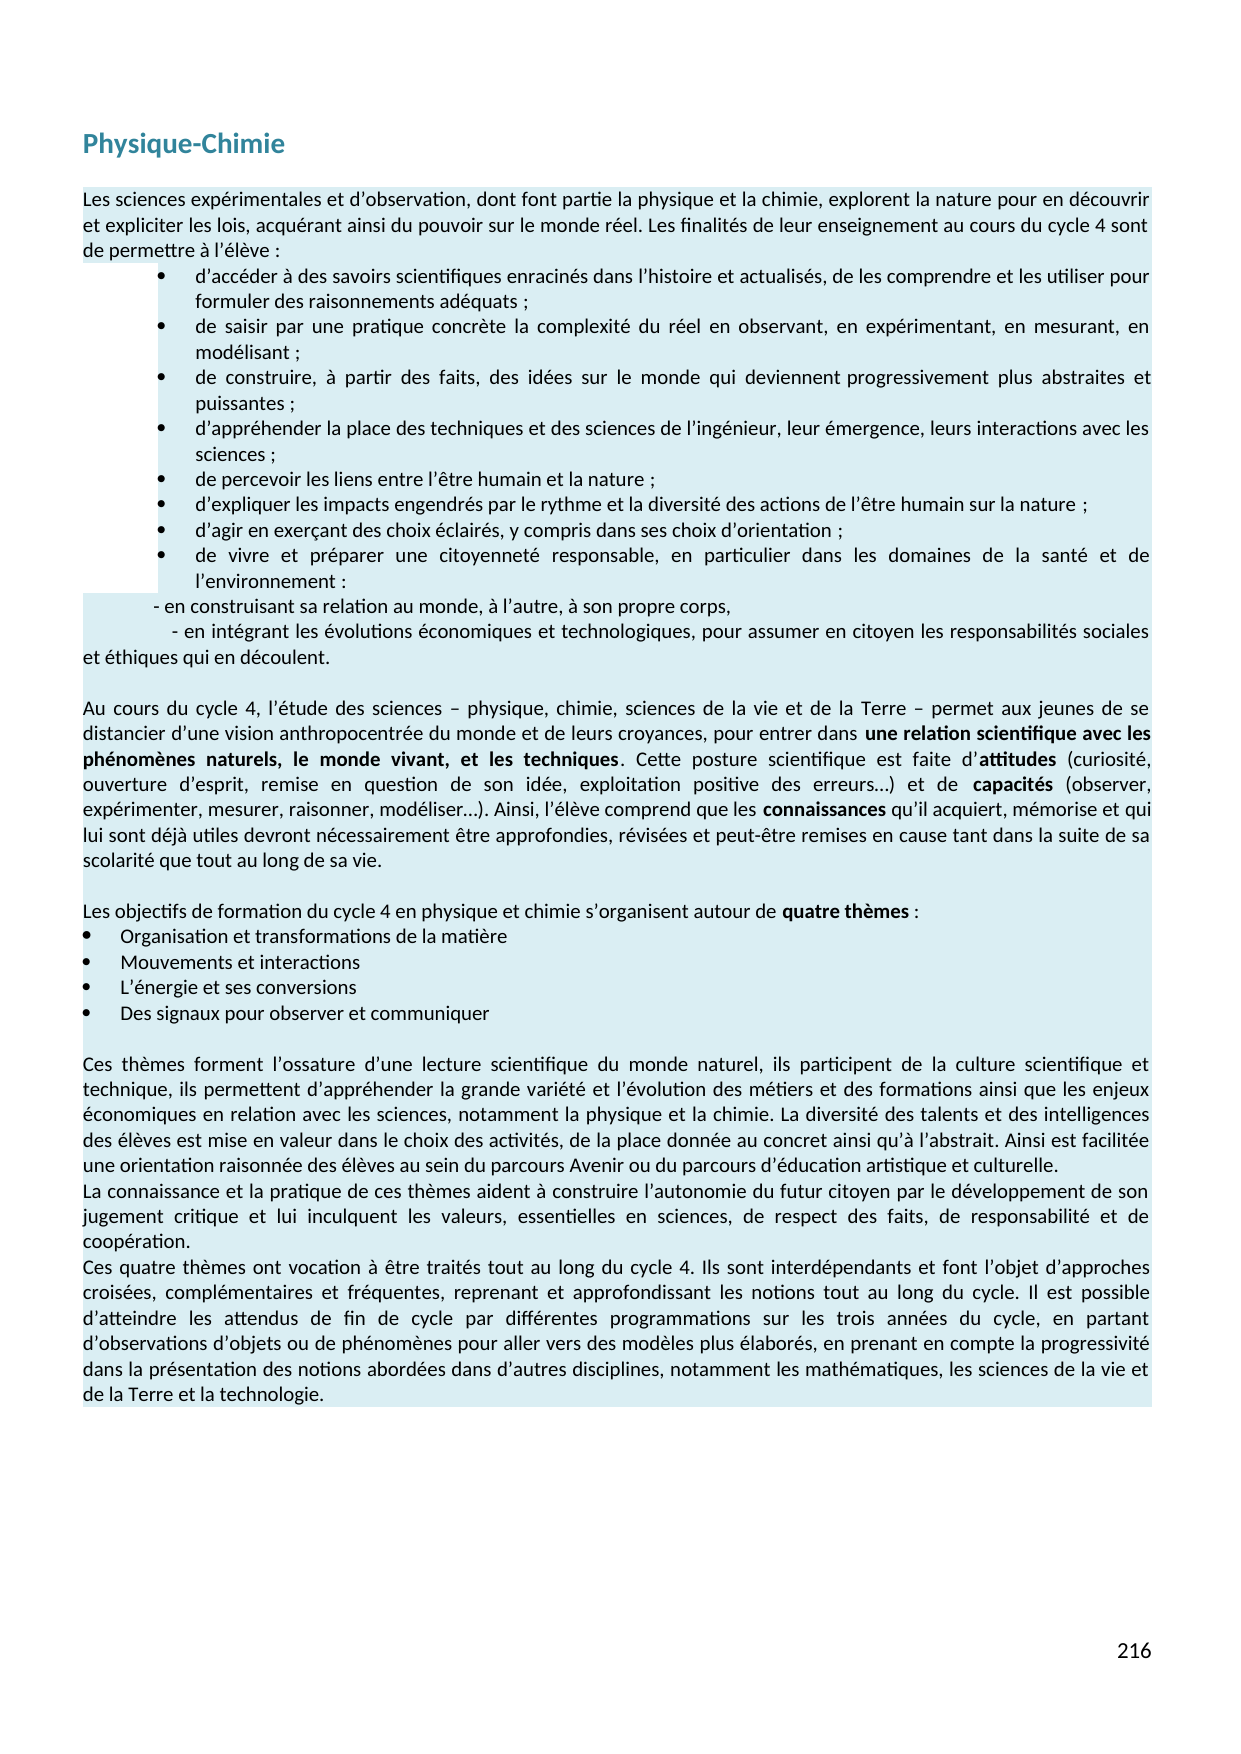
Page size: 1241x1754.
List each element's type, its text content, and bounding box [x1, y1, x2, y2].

list de vivre et préparer une citoyenneté responsable, en particulier dans les domaines de la santé et de l’environnement : [158, 542, 1152, 593]
text Ces quatre thèmes ont vocation à être traités tout au long du cycle 4. Ils sont interdépendants et font l’objet d’approches croisées, complémentaires et fréquentes, reprenant et approfondissant les notions tout au long du cycle. Il est possible d’atteindre les attendus de fin de cycle par différentes programmations sur les trois années du cycle, en partant d’observations d’objets ou de phénomènes pour aller vers des modèles plus élaborés, en prenant en compte la progressivité dans la présentation des notions abordées dans d’autres disciplines, notamment les mathématiques, les sciences de la vie et de la Terre et la technologie. [83, 1254, 1152, 1407]
list Organisation et transformations de la matière [83, 924, 1152, 949]
list - en construisant sa relation au monde, à l’autre, à son propre corps, [83, 593, 1152, 619]
list - en intégrant les évolutions économiques et technologiques, pour assumer en citoyen les responsabilités sociales et éthiques qui en découlent. [83, 619, 1152, 669]
text Les objectifs de formation du cycle 4 en physique et chimie s’organisent autour de quatre thèmes : [83, 898, 1152, 924]
list d’expliquer les impacts engendrés par le rythme et la diversité des actions de l’être humain sur la nature ; [158, 492, 1152, 517]
list de construire, à partir des faits, des idées sur le monde qui deviennent progressivement plus abstraites et puissantes ; [158, 364, 1152, 415]
list L’énergie et ses conversions [83, 974, 1152, 1000]
list Au cours du cycle 4, l’étude des sciences – physique, chimie, sciences de la vie et de la Terre – permet aux jeunes de se distancier d’une vision anthropocentrée du monde et de leurs croyances, pour entrer dans une relation scientifique avec les phénomènes naturels, le monde vivant, et les techniques. Cette posture scientifique est faite d’attitudes (curiosité, ouverture d’esprit, remise en question de son idée, exploitation positive des erreurs…) et de capacités (observer, expérimenter, mesurer, raisonner, modéliser…). Ainsi, l’élève comprend que les connaissances qu’il acquiert, mémorise et qui lui sont déjà utiles devront nécessairement être approfondies, révisées et peut-être remises en cause tant dans la suite de sa scolarité que tout au long de sa vie. [83, 695, 1152, 873]
list d’agir en exerçant des choix éclairés, y compris dans ses choix d’orientation ; [158, 517, 1152, 542]
list Mouvements et interactions [83, 949, 1152, 974]
text La connaissance et la pratique de ces thèmes aident à construire l’autonomie du futur citoyen par le développement de son jugement critique et lui inculquent les valeurs, essentielles en sciences, de respect des faits, de responsabilité et de coopération. [83, 1178, 1152, 1254]
text Ces thèmes forment l’ossature d’une lecture scientifique du monde naturel, ils participent de la culture scientifique et technique, ils permettent d’appréhender la grande variété et l’évolution des métiers et des formations ainsi que les enjeux économiques en relation avec les sciences, notamment la physique et la chimie. La diversité des talents et des intelligences des élèves est mise en valeur dans le choix des activités, de la place donnée au concret ainsi qu’à l’abstrait. Ainsi est facilitée une orientation raisonnée des élèves au sein du parcours Avenir ou du parcours d’éducation artistique et culturelle. [83, 1051, 1152, 1178]
list Des signaux pour observer et communiquer [83, 1000, 1152, 1025]
list Physique-Chimie [83, 126, 1152, 161]
list d’appréhender la place des techniques et des sciences de l’ingénieur, leur émergence, leurs interactions avec les sciences ; [158, 415, 1152, 466]
list de saisir par une pratique concrète la complexité du réel en observant, en expérimentant, en mesurant, en modélisant ; [158, 314, 1152, 364]
list Les sciences expérimentales et d’observation, dont font partie la physique et la chimie, explorent la nature pour en découvrir et expliciter les lois, acquérant ainsi du pouvoir sur le monde réel. Les finalités de leur enseignement au cours du cycle 4 sont de permettre à l’élève : [83, 187, 1152, 263]
list d’accéder à des savoirs scientifiques enracinés dans l’histoire et actualisés, de les comprendre et les utiliser pour formuler des raisonnements adéquats ; [158, 263, 1152, 314]
list de percevoir les liens entre l’être humain et la nature ; [158, 466, 1152, 492]
